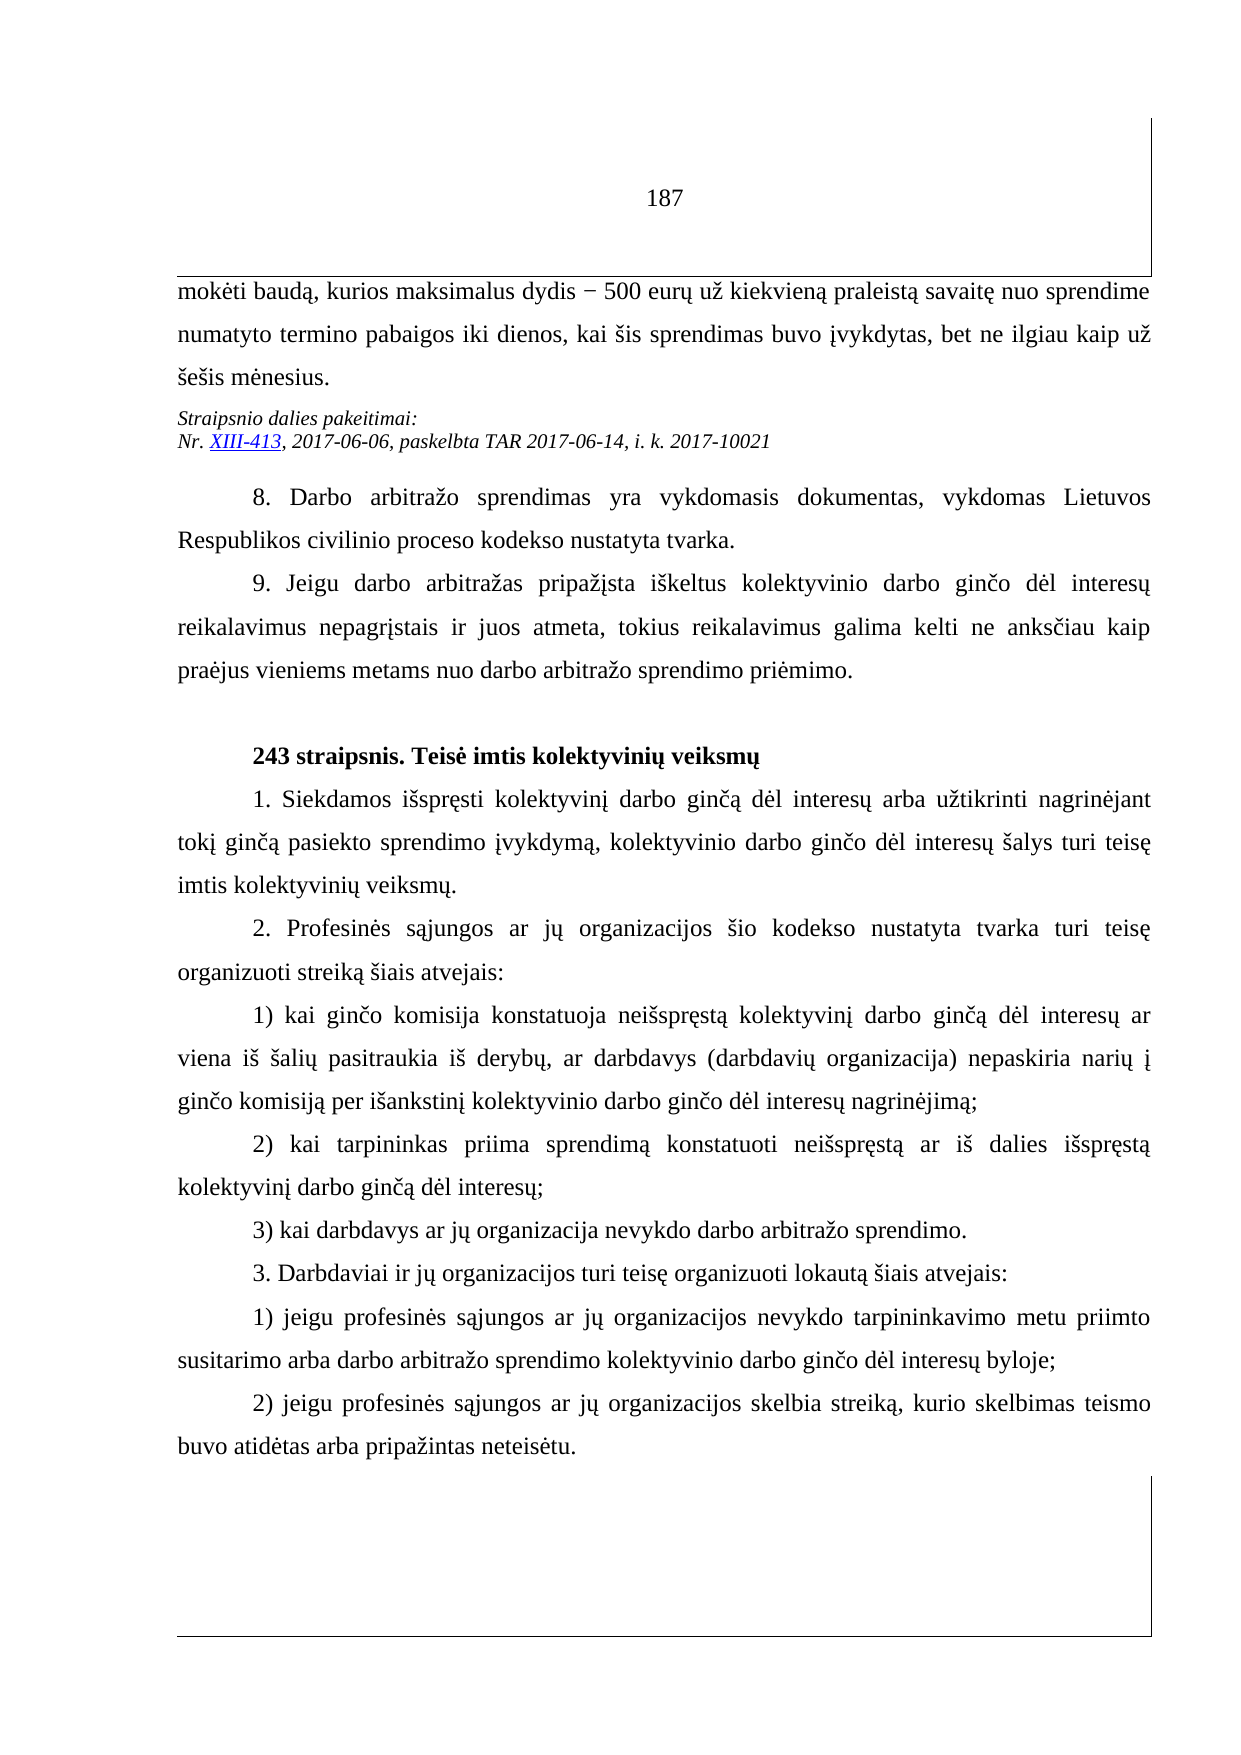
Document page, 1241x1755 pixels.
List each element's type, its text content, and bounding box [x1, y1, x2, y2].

text 3. Darbdaviai ir jų organizacijos turi teisę organizuoti lokautą šiais atvejais: [177, 1258, 1152, 1287]
text 1. Siekdamos išspręsti kolektyvinį darbo ginčą dėl interesų arba užtikrinti nagrinėjant tokį ginčą pasiekto sprendimo įvykdymą, kolektyvinio darbo ginčo dėl interesų šalys turi teisę imtis kolektyvinių veiksmų. [177, 784, 1152, 899]
text 9. Jeigu darbo arbitražas pripažįsta iškeltus kolektyvinio darbo ginčo dėl interesų reikalavimus nepagrįstais ir juos atmeta, tokius reikalavimus galima kelti ne anksčiau kaip praėjus vieniems metams nuo darbo arbitražo sprendimo priėmimo. [177, 568, 1152, 683]
text Straipsnio dalies pakeitimai: [177, 405, 1152, 429]
text 2. Profesinės sąjungos ar jų organizacijos šio kodekso nustatyta tvarka turi teisę organizuoti streiką šiais atvejais: [177, 913, 1152, 985]
text 3) kai darbdavys ar jų organizacija nevykdo darbo arbitražo sprendimo. [177, 1215, 1152, 1244]
text 2) kai tarpininkas priima sprendimą konstatuoti neišspręstą ar iš dalies išspręstą kolektyvinį darbo ginčą dėl interesų; [177, 1129, 1152, 1201]
text 2) jeigu profesinės sąjungos ar jų organizacijos skelbia streiką, kurio skelbimas teismo buvo atidėtas arba pripažintas neteisėtu. [177, 1388, 1152, 1460]
text Nr. XIII-413, 2017-06-06, paskelbta TAR 2017-06-14, i. k. 2017-10021 [177, 429, 1152, 453]
text 1) kai ginčo komisija konstatuoja neišspręstą kolektyvinį darbo ginčą dėl interesų ar viena iš šalių pasitraukia iš derybų, ar darbdavys (darbdavių organizacija) nepaskiria narių į ginčo komisiją per išankstinį kolektyvinio darbo ginčo dėl interesų nagrinėjimą; [177, 1000, 1152, 1115]
text 8. Darbo arbitražo sprendimas yra vykdomasis dokumentas, vykdomas Lietuvos Respublikos civilinio proceso kodekso nustatyta tvarka. [177, 482, 1152, 554]
subtitle 243 straipsnis. Teisė imtis kolektyvinių veiksmų [177, 741, 1152, 770]
text mokėti baudą, kurios maksimalus dydis − 500 eurų už kiekvieną praleistą savaitę nuo sprendime numatyto termino pabaigos iki dienos, kai šis sprendimas buvo įvykdytas, bet ne ilgiau kaip už šešis mėnesius. [177, 276, 1152, 391]
text 1) jeigu profesinės sąjungos ar jų organizacijos nevykdo tarpininkavimo metu priimto susitarimo arba darbo arbitražo sprendimo kolektyvinio darbo ginčo dėl interesų byloje; [177, 1302, 1152, 1373]
